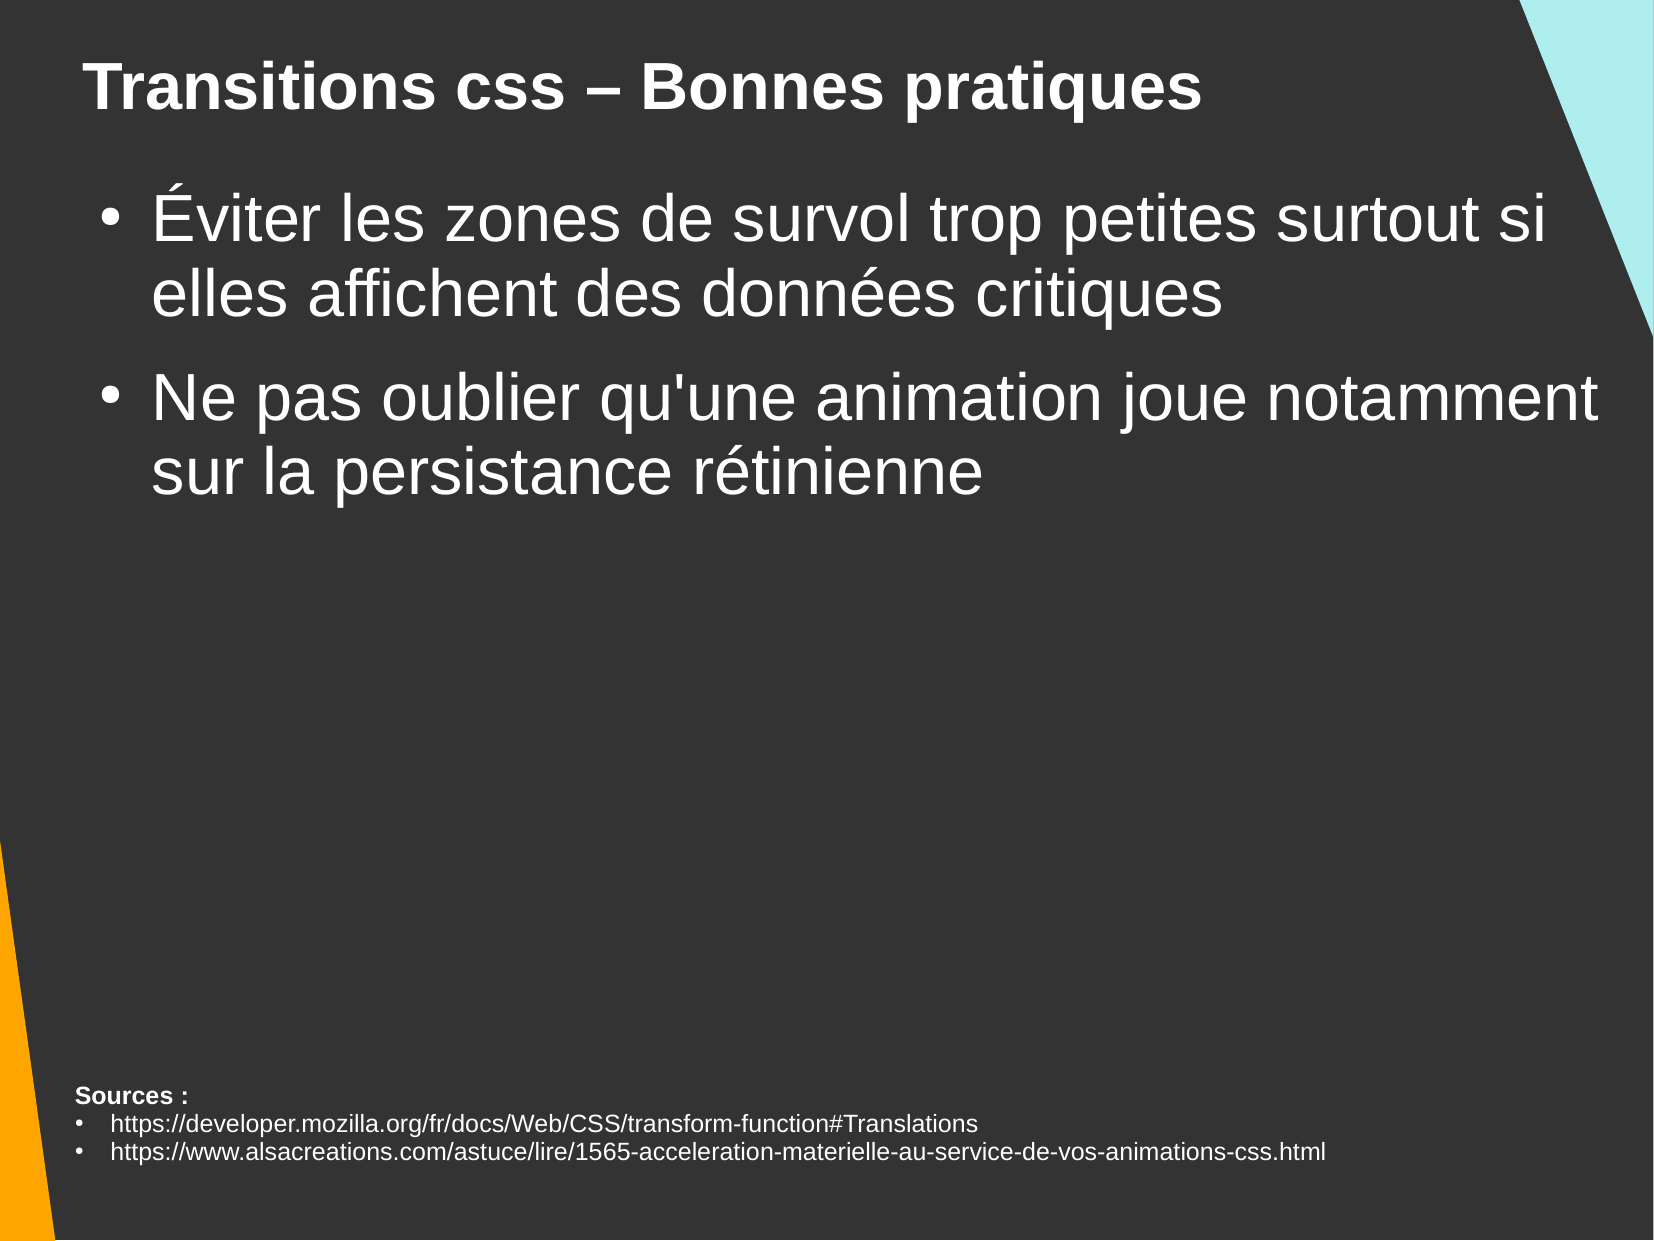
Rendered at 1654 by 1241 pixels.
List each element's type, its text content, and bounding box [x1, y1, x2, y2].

title Transitions css – Bonnes pratiques [82, 49, 1571, 152]
text_box Sources : https://developer.mozilla.org/fr/docs/Web/CSS/transform-function#Translations https://www.alsacreations.com/astuce/lire/1565-acceleration-materielle-au-service-de-vos-animations-css.html [60, 1074, 1546, 1217]
text_box [1519, 0, 1654, 339]
text_box [0, 840, 56, 1241]
list Éviter les zones de survol trop petites surtout si elles affichent des données critiques Ne pas oublier qu'une animation joue notamment sur la persistance rétinienne [80, 180, 1630, 1028]
